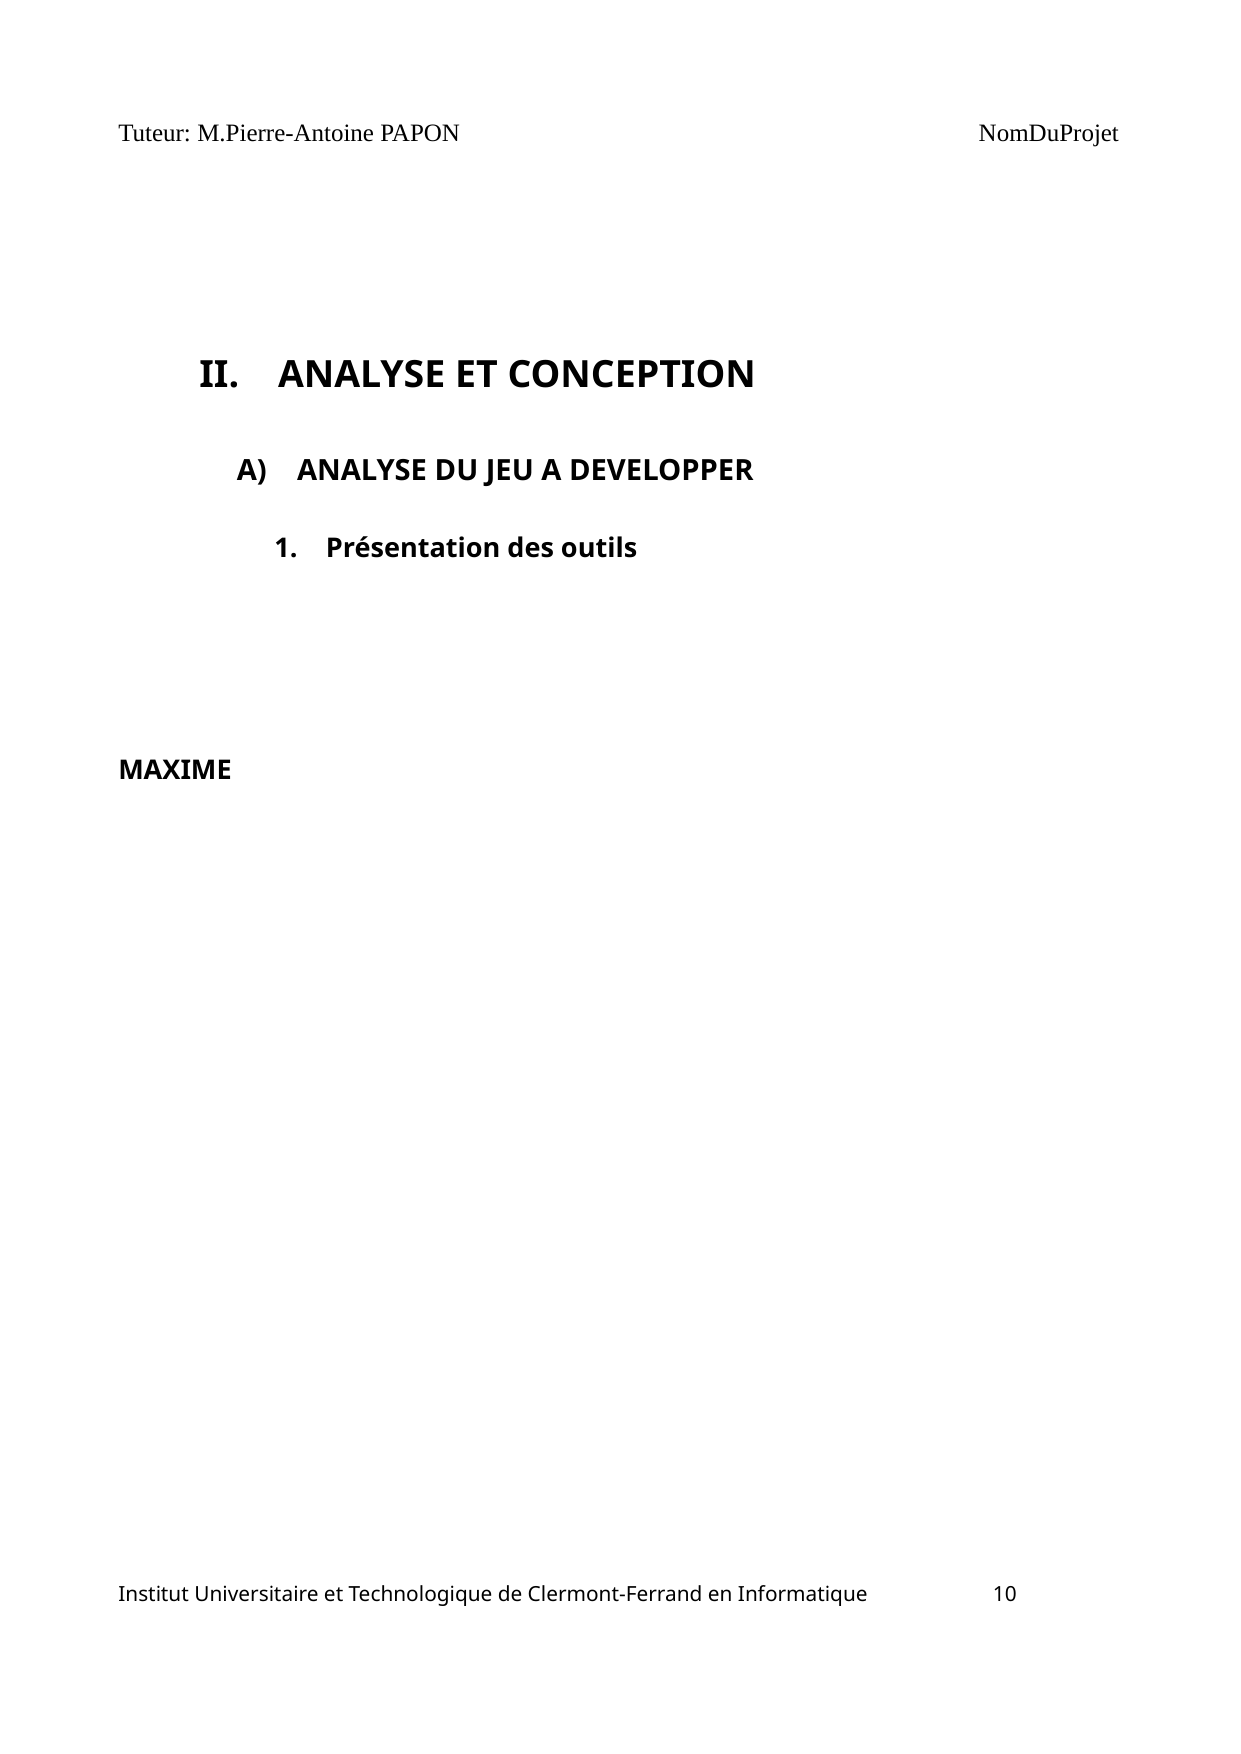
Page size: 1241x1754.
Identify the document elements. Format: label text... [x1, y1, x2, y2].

list ANALYSE DU JEU A DEVELOPPER [237, 449, 1122, 489]
list ANALYSE ET CONCEPTION [199, 347, 1122, 398]
text MAXIME [118, 750, 1122, 787]
list Présentation des outils [274, 529, 1122, 566]
